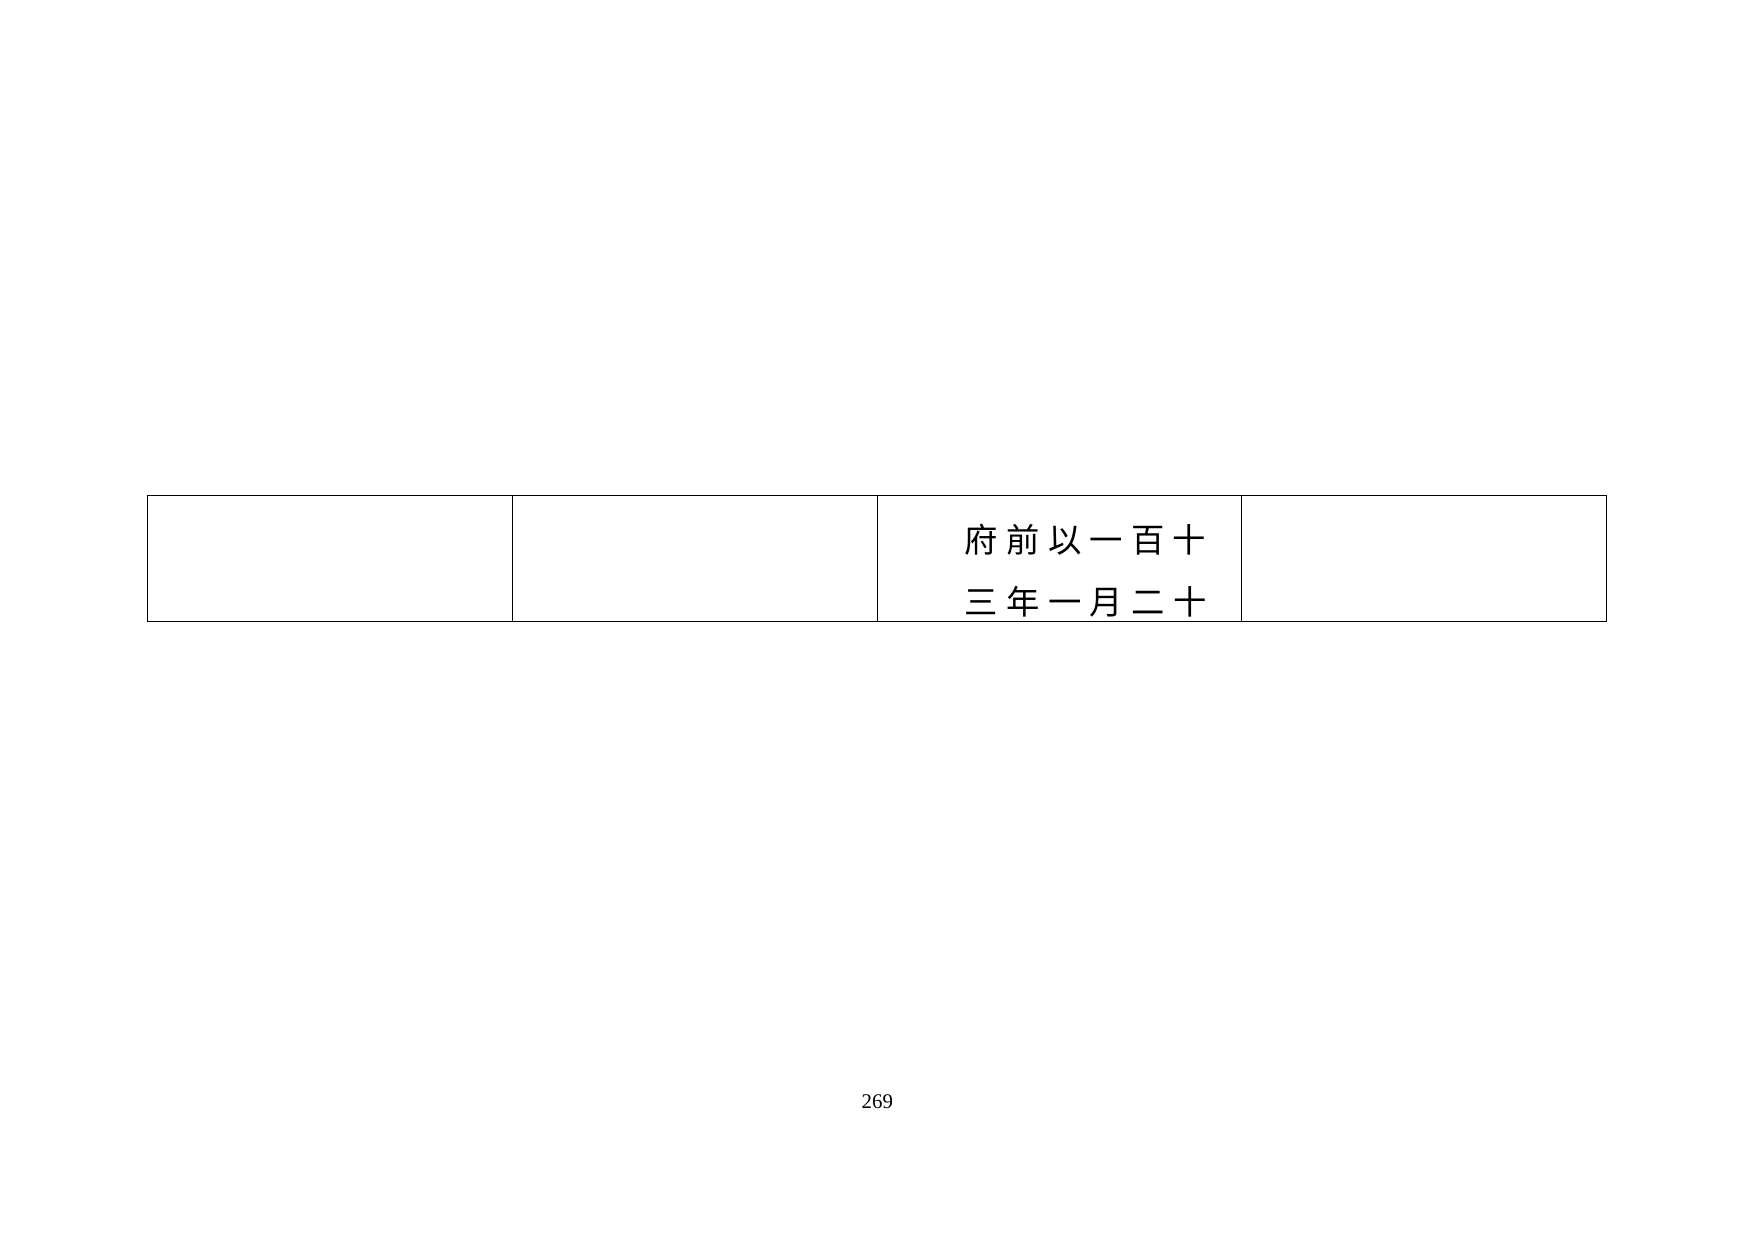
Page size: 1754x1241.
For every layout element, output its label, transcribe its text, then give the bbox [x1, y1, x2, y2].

table_cell [513, 496, 877, 621]
table_cell 府前以一百十三年一月二十 [878, 496, 1241, 621]
table_cell [148, 496, 512, 621]
table_cell [1242, 496, 1606, 621]
